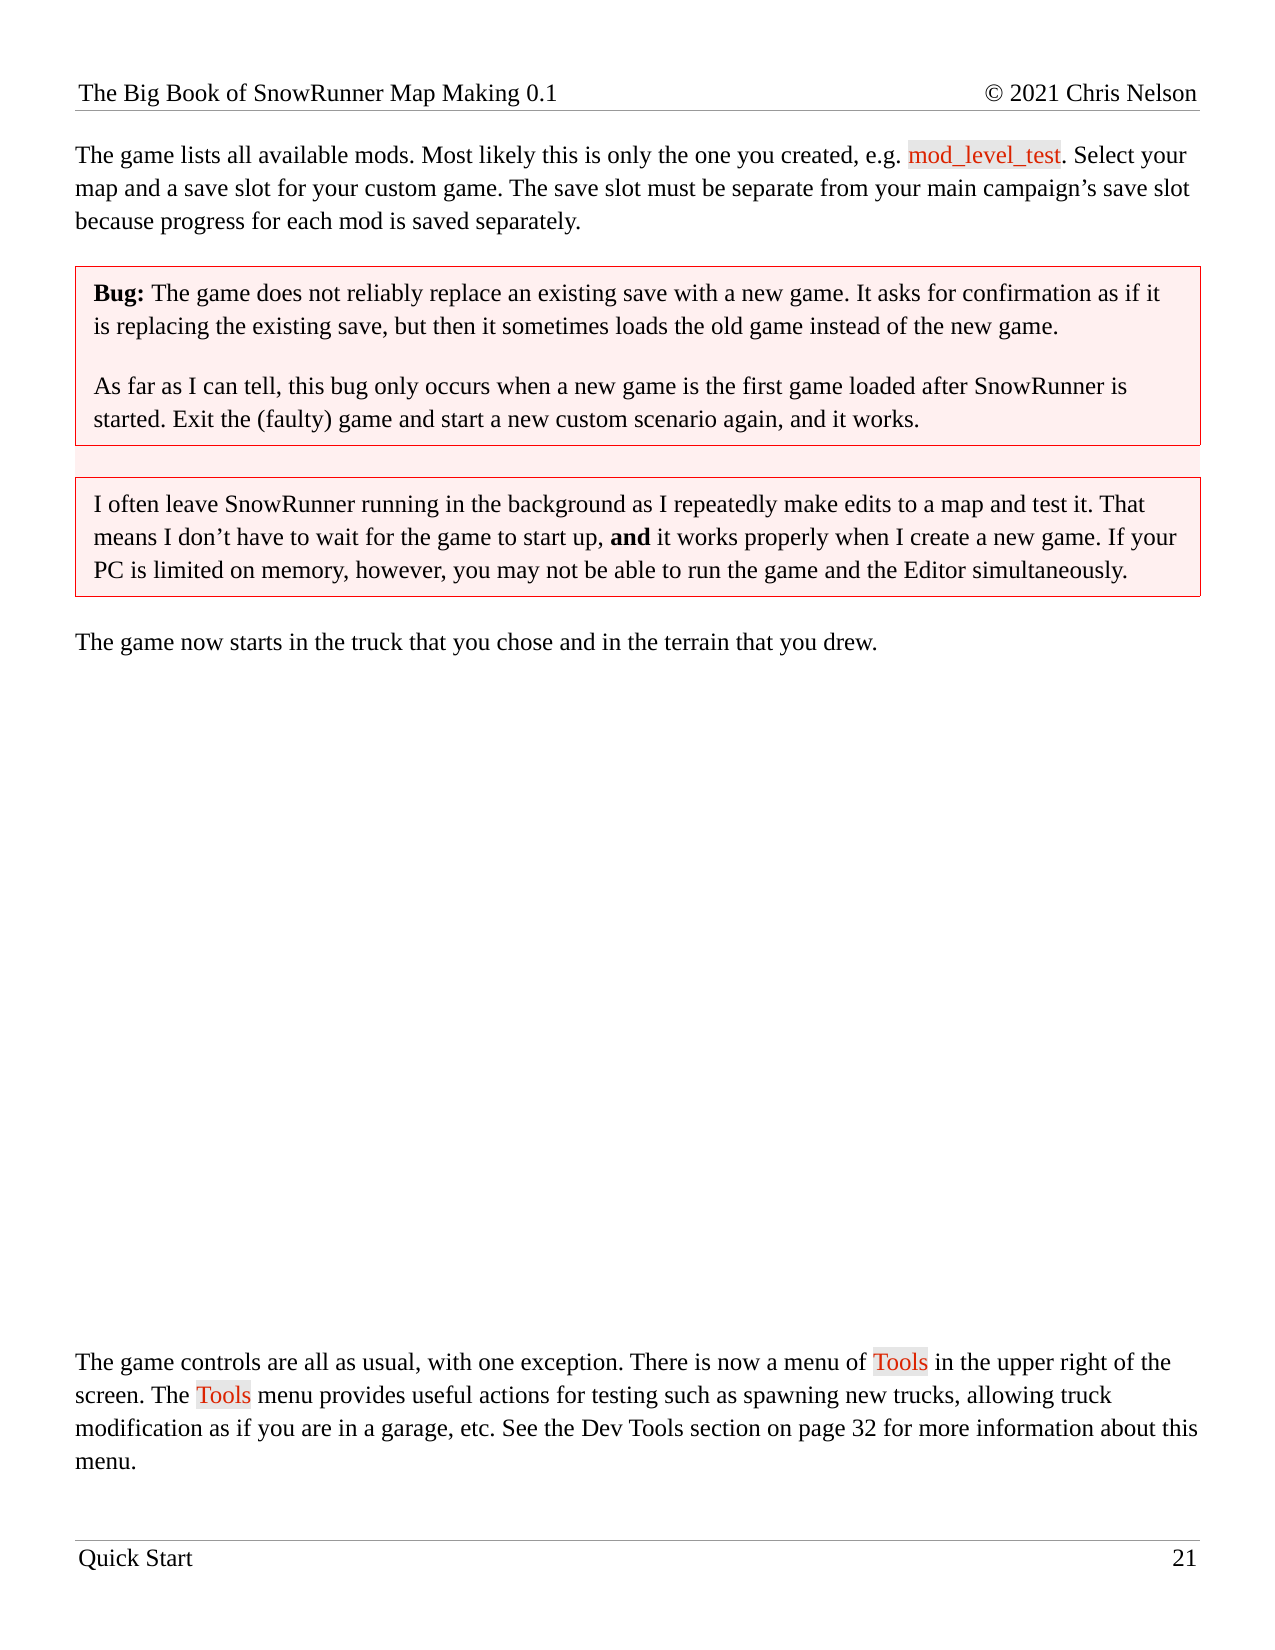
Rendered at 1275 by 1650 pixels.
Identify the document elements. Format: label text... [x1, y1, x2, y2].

text The game lists all available mods. Most likely this is only the one you created, e.g. mod_level_test. Select your map and a save slot for your custom game. The save slot must be separate from your main campaign’s save slot because progress for each mod is saved separately. [75, 140, 1200, 235]
text The game controls are all as usual, with one exception. There is now a menu of Tools in the upper right of the screen. The Tools menu provides useful actions for testing such as spawning new trucks, allowing truck modification as if you are in a garage, etc. See the Dev Tools section on page 32 for more information about this menu. [75, 1347, 1200, 1475]
text I often leave SnowRunner running in the background as I repeatedly make edits to a map and test it. That means I don’t have to wait for the game to start up, and it works properly when I create a new game. If your PC is limited on memory, however, you may not be able to run the game and the Editor simultaneously. [76, 478, 1200, 596]
text The game now starts in the truck that you chose and in the terrain that you drew. [75, 627, 1200, 656]
list The game does not reliably replace an existing save with a new game. It asks for confirmation as if it is replacing the existing save, but then it sometimes loads the old game instead of the new game. [76, 267, 1200, 340]
text As far as I can tell, this bug only occurs when a new game is the first game loaded after SnowRunner is started. Exit the (faulty) game and start a new custom scenario again, and it works. [76, 359, 1200, 445]
